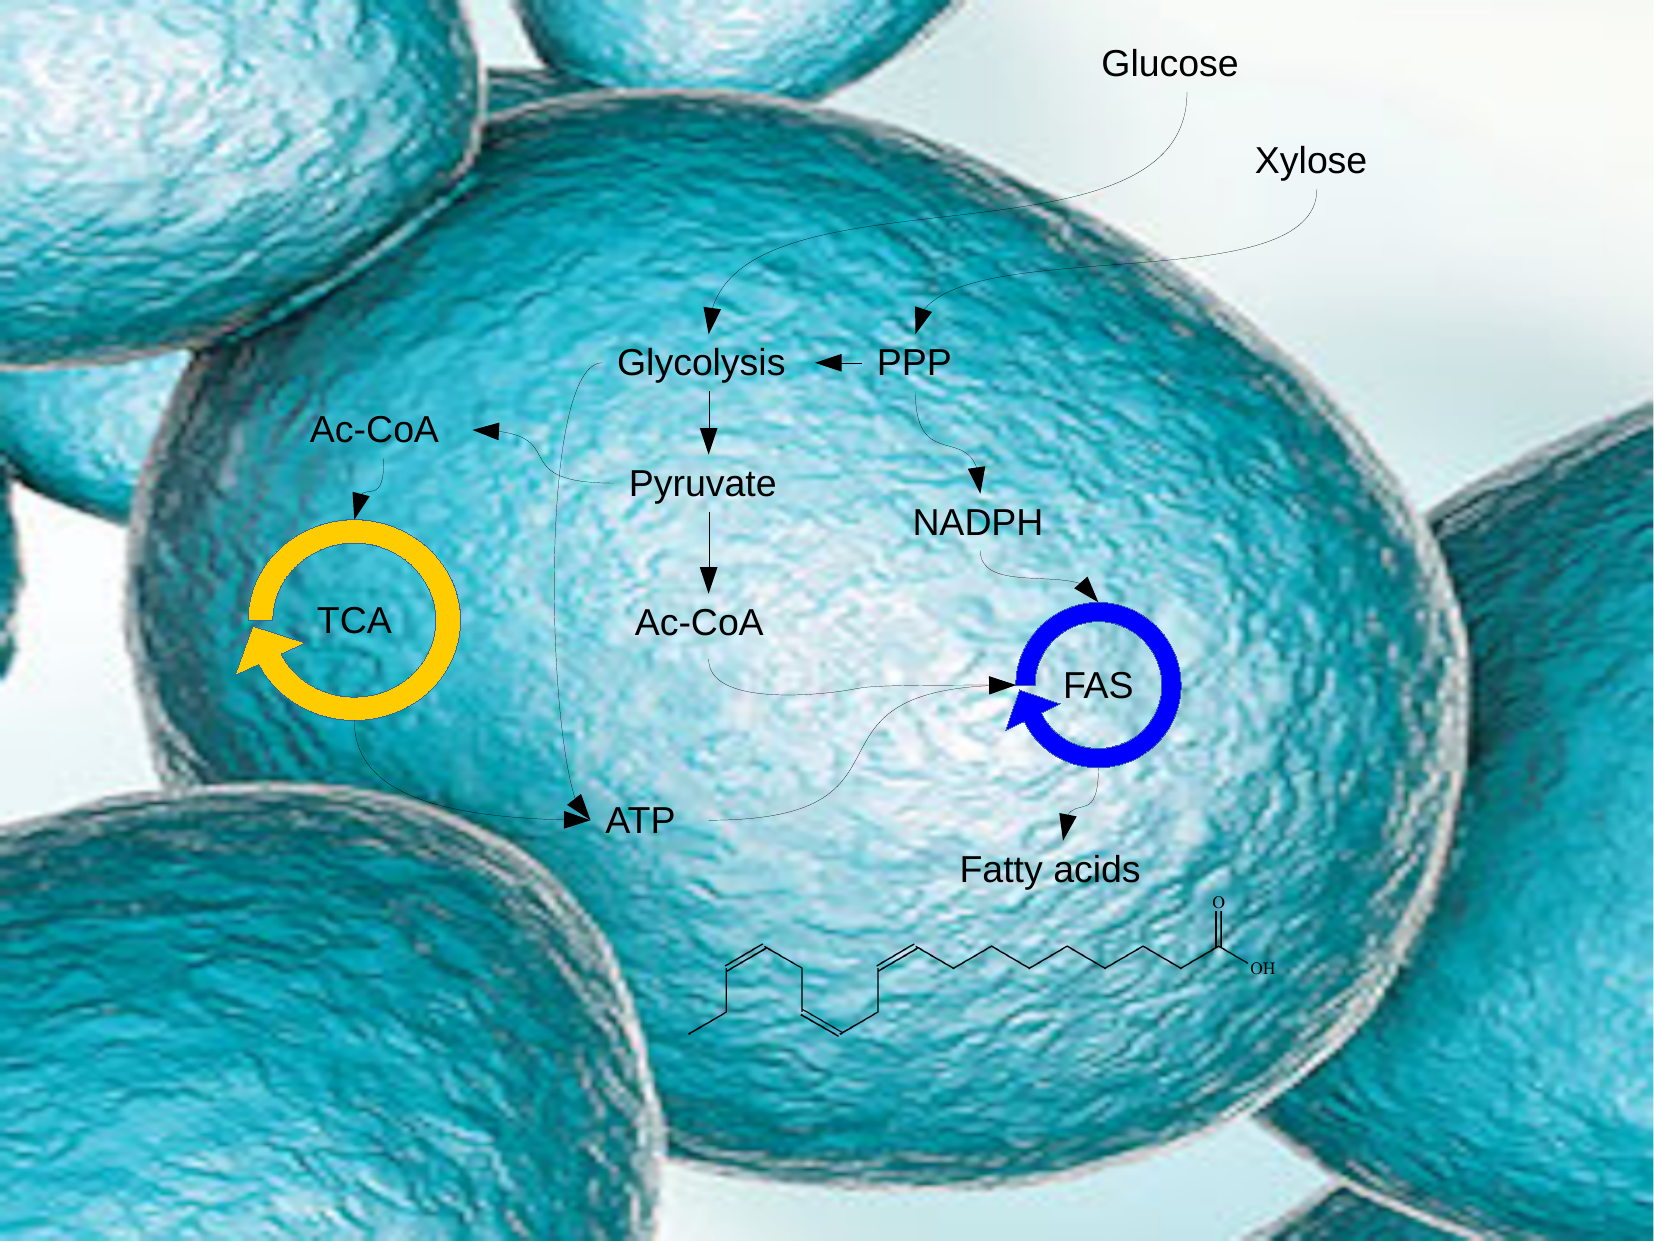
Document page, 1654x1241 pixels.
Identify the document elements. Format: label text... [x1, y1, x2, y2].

text_box Glucose [1086, 35, 1288, 93]
text_box Ac-CoA [620, 593, 798, 660]
text_box Ac-CoA [295, 401, 473, 459]
text_box ATP [590, 791, 709, 849]
text_box Fatty acids [944, 840, 1182, 891]
text_box FAS [1005, 602, 1182, 768]
text_box Glycolysis [602, 334, 815, 392]
text_box Xylose [1240, 132, 1394, 189]
text_box TCA [235, 519, 461, 721]
text_box NADPH [897, 493, 1063, 551]
text_box Pyruvate [614, 454, 804, 512]
text_box PPP [862, 334, 969, 392]
picture [0, 0, 1654, 1241]
